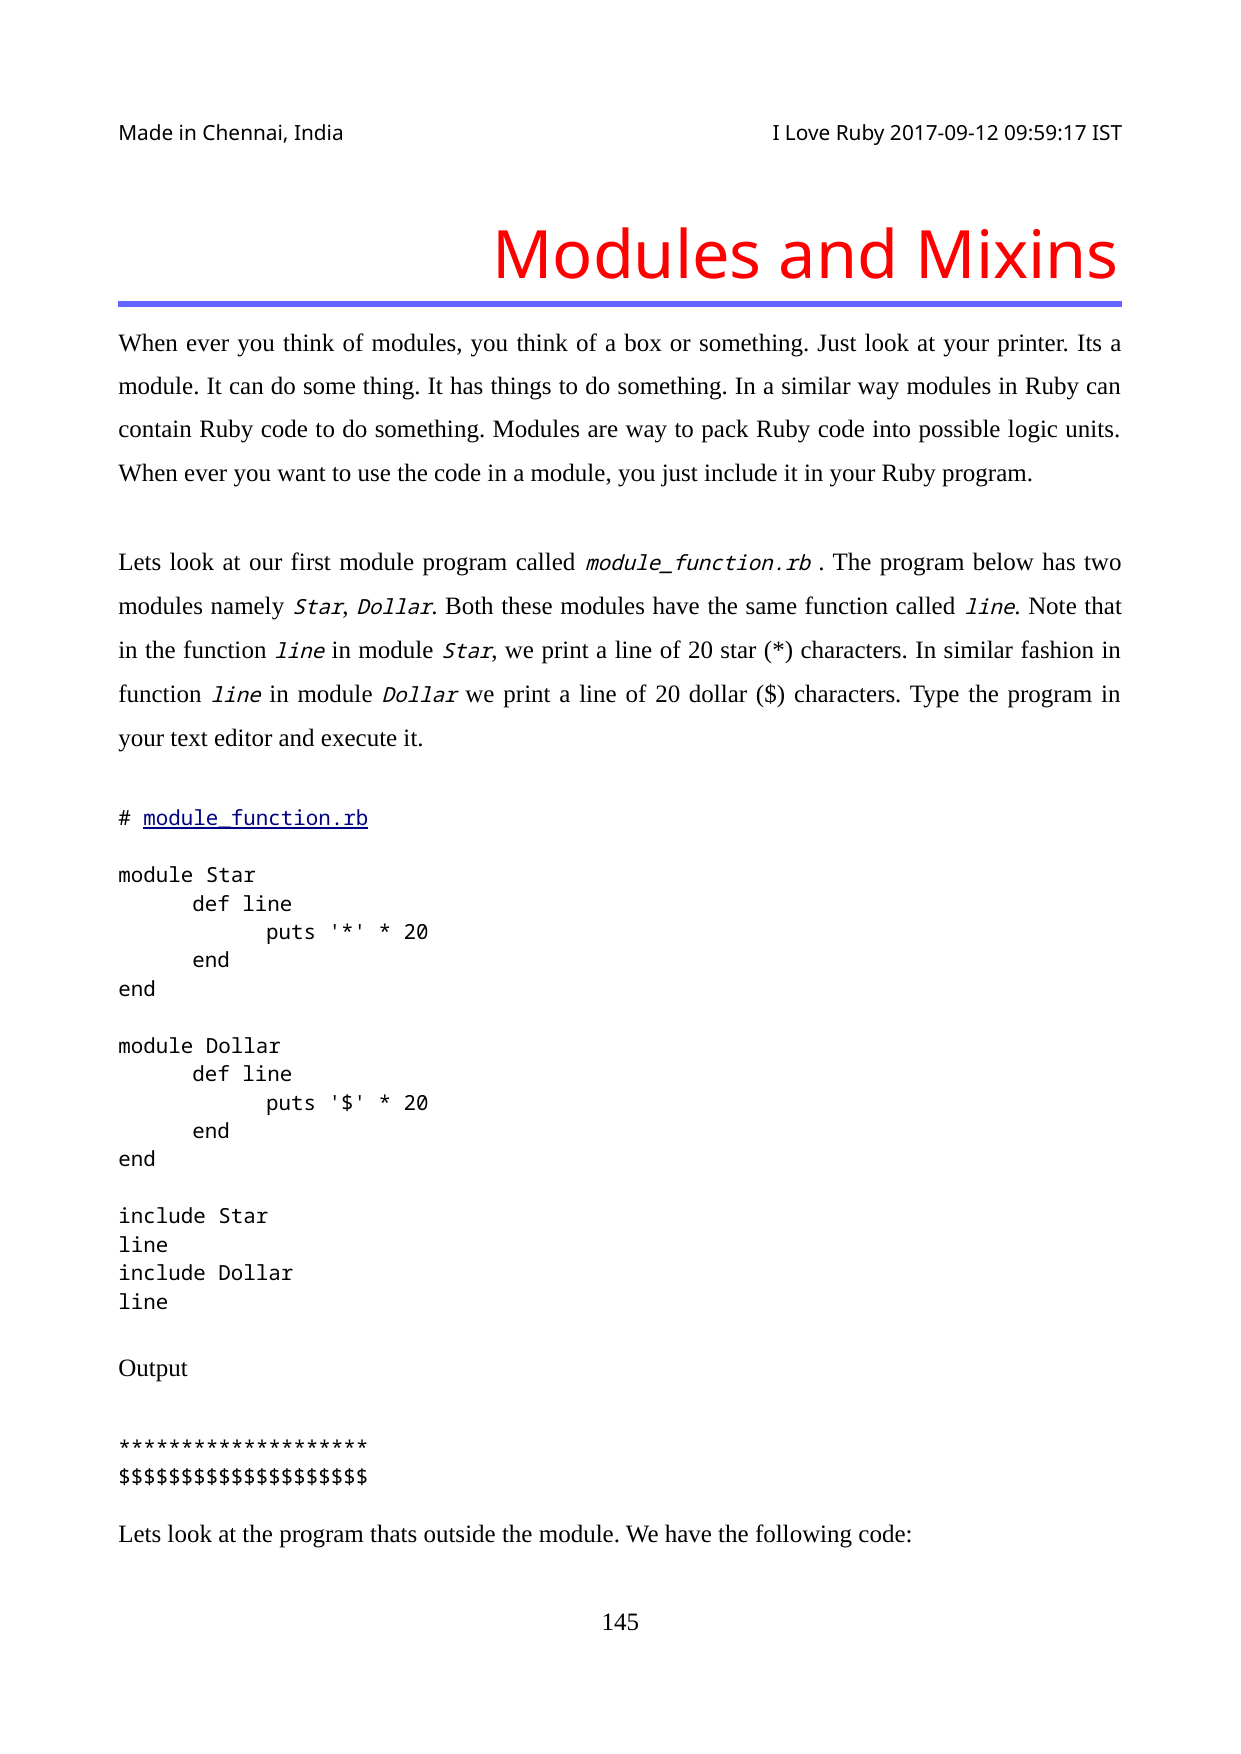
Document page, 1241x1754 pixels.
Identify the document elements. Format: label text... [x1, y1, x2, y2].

text module Dollar [118, 1031, 1122, 1059]
text line [118, 1230, 1122, 1258]
text end [118, 1116, 1122, 1144]
text puts '*' * 20 [118, 917, 1122, 946]
text end [118, 974, 1122, 1002]
text include Star [118, 1201, 1122, 1230]
text def line [118, 889, 1122, 917]
subtitle Modules and Mixins [118, 204, 1122, 301]
text When ever you think of modules, you think of a box or something. Just look at your printer. Its a module. It can do some thing. It has things to do something. In a similar way modules in Ruby can contain Ruby code to do something. Modules are way to pack Ruby code into possible logic units. When ever you want to use the code in a module, you just include it in your Ruby program. [118, 328, 1122, 486]
text include Dollar [118, 1258, 1122, 1287]
text end [118, 946, 1122, 974]
text ******************** [118, 1433, 1122, 1462]
text def line [118, 1059, 1122, 1088]
text module Star [118, 860, 1122, 889]
text Lets look at our first module program called module_function.rb . The program below has two modules namely Star, Dollar. Both these modules have the same function called line. Note that in the function line in module Star, we print a line of 20 star (*) characters. In similar fashion in function line in module Dollar we print a line of 20 dollar ($) characters. Type the program in your text editor and execute it. [118, 547, 1122, 751]
text end [118, 1144, 1122, 1173]
text $$$$$$$$$$$$$$$$$$$$ [118, 1462, 1122, 1490]
text # module_function.rb [118, 803, 1122, 832]
text Lets look at the program thats outside the module. We have the following code: [118, 1519, 1122, 1548]
text Output [118, 1353, 1122, 1382]
text puts '$' * 20 [118, 1088, 1122, 1116]
text line [118, 1287, 1122, 1315]
